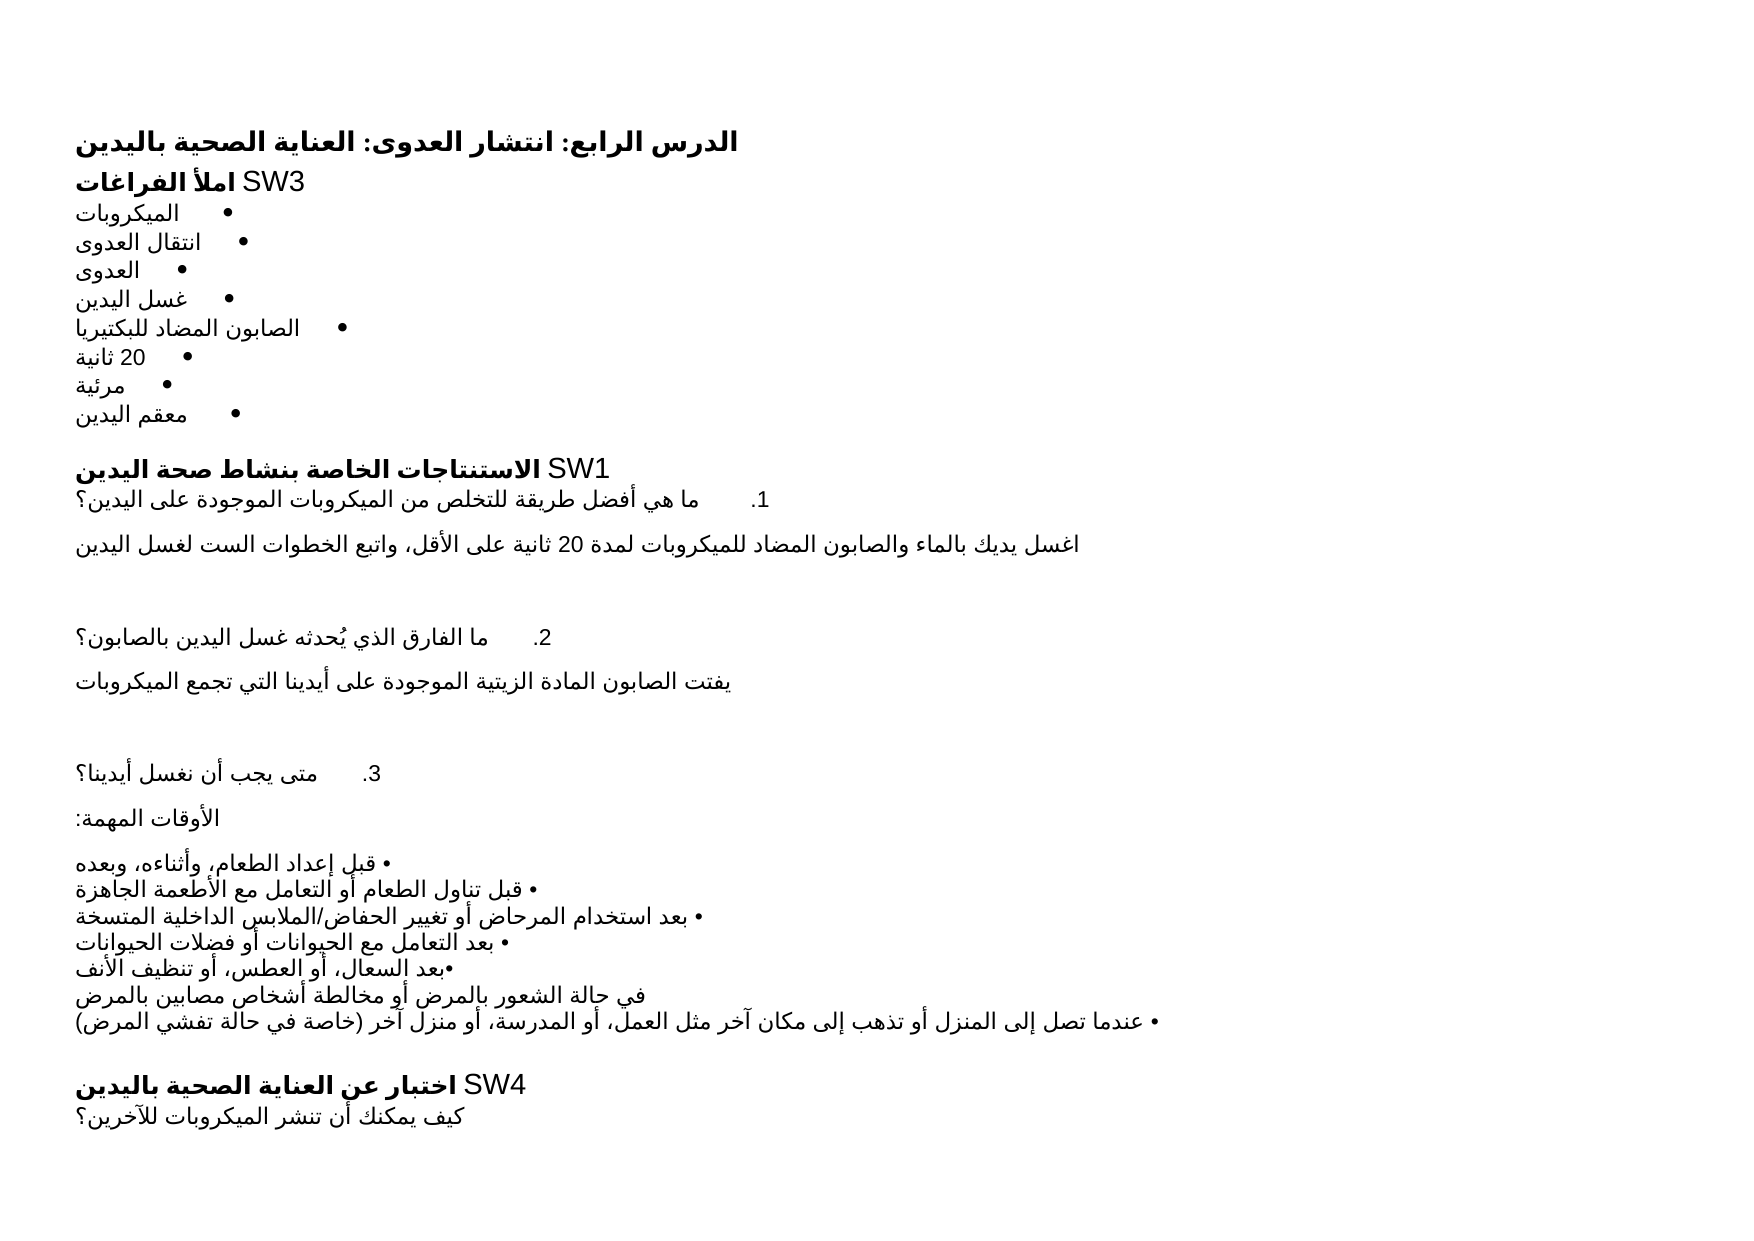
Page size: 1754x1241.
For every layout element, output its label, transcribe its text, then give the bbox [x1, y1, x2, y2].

list معقم اليدين [75, 401, 1641, 428]
text •بعد السعال، أو العطس، أو تنظيف الأنف [75, 955, 1604, 982]
list متى يجب أن نغسل أيدينا؟ [75, 760, 1641, 787]
list انتقال العدوى [75, 228, 1641, 255]
text • بعد التعامل مع الحيوانات أو فضلات الحيوانات [75, 929, 1604, 955]
list 20 ثانية [75, 343, 1641, 370]
list العدوى [75, 257, 1641, 284]
text • قبل تناول الطعام أو التعامل مع الأطعمة الجاهزة [75, 876, 1604, 903]
list الصابون المضاد للبكتيريا [75, 315, 1641, 342]
list ما هي أفضل طريقة للتخلص من الميكروبات الموجودة على اليدين؟ [75, 486, 1641, 513]
text الأوقات المهمة: [75, 805, 1679, 832]
subtitle SW3 املأ الفراغات [75, 164, 1679, 197]
text اغسل يديك بالماء والصابون المضاد للميكروبات لمدة 20 ثانية على الأقل، واتبع الخطوات الست لغسل اليدين [75, 531, 1641, 558]
subtitle SW4 اختبار عن العناية الصحية باليدين [75, 1067, 1679, 1101]
text يفتت الصابون المادة الزيتية الموجودة على أيدينا التي تجمع الميكروبات [75, 668, 1679, 694]
subtitle الدرس الرابع: انتشار العدوى: العناية الصحية باليدين [75, 127, 1679, 158]
text • قبل إعداد الطعام، وأثناءه، وبعده [75, 850, 1604, 876]
list غسل اليدين [75, 286, 1641, 313]
text في حالة الشعور بالمرض أو مخالطة أشخاص مصابين بالمرض [75, 982, 1604, 1008]
list الميكروبات [75, 200, 1641, 227]
text كيف يمكنك أن تنشر الميكروبات للآخرين؟ [75, 1103, 1679, 1129]
list مرئية [75, 372, 1641, 399]
text • بعد استخدام المرحاض أو تغيير الحفاض/الملابس الداخلية المتسخة [75, 903, 1604, 929]
text • عندما تصل إلى المنزل أو تذهب إلى مكان آخر مثل العمل، أو المدرسة، أو منزل آخر (خاصة في حالة تفشي المرض) [75, 1008, 1604, 1034]
list ما الفارق الذي يُحدثه غسل اليدين بالصابون؟ [75, 623, 1641, 650]
subtitle SW1 الاستنتاجات الخاصة بنشاط صحة اليدين [75, 451, 1679, 484]
